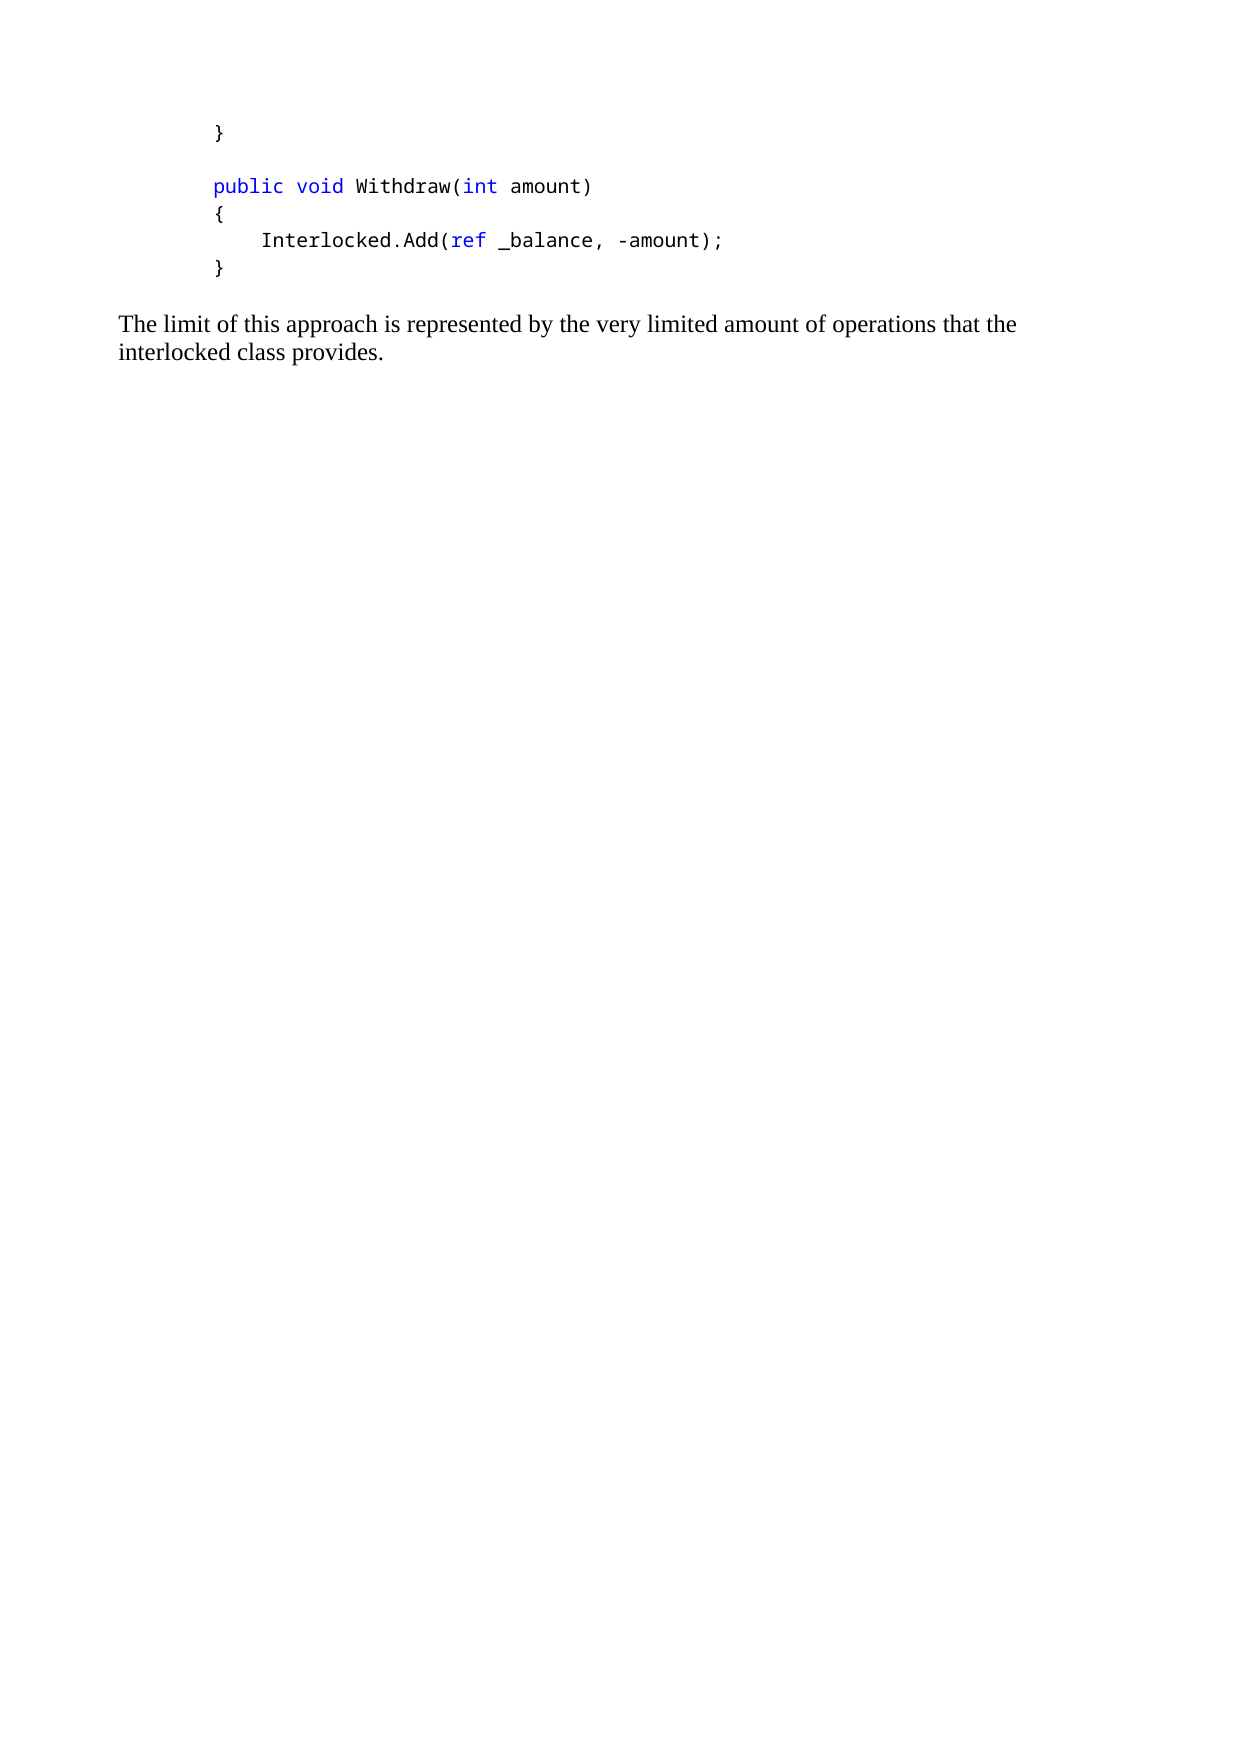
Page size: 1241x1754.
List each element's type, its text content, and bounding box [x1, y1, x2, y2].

text The limit of this approach is represented by the very limited amount of operations that the interlocked class provides. [118, 309, 1122, 366]
text Interlocked.Add(ref _balance, -amount); [118, 226, 1122, 253]
text { [118, 199, 1122, 226]
text } [118, 253, 1122, 280]
text } [118, 118, 1122, 145]
text public void Withdraw(int amount) [118, 172, 1122, 199]
